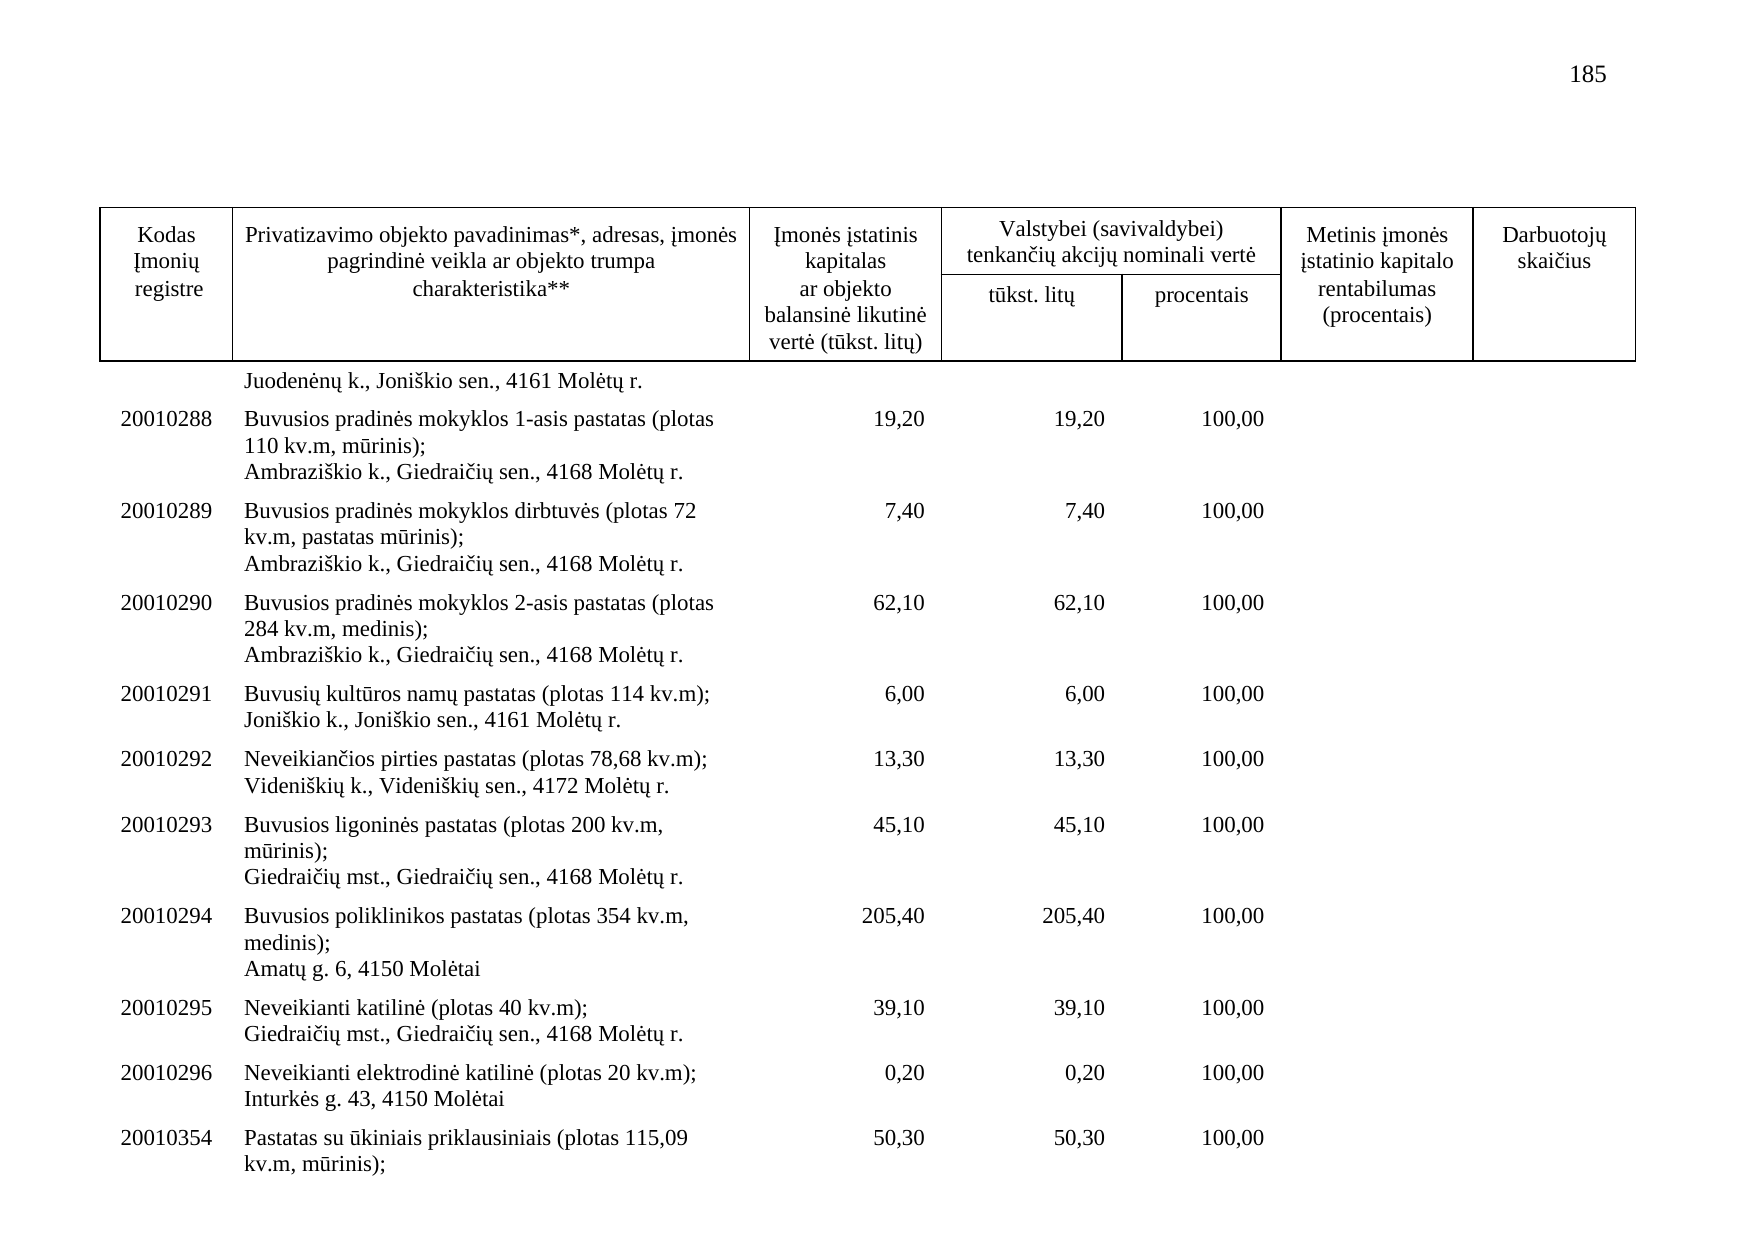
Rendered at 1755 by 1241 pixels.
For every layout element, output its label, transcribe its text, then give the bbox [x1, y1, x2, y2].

table_cell Buvusios poliklinikos pastatas (plotas 354 kv.m, medinis); Amatų g. 6, 4150 Molėtai [233, 896, 749, 987]
table_cell Buvusios pradinės mokyklos 2-asis pastatas (plotas 284 kv.m, medinis); Ambraziškio k., Giedraičių sen., 4168 Molėtų r. [233, 583, 749, 674]
table_cell [1473, 804, 1636, 896]
table_cell 20010296 [100, 1053, 233, 1118]
table_cell 19,20 [750, 399, 941, 491]
table_cell [1473, 739, 1636, 804]
table_cell 20010291 [100, 674, 233, 739]
table_cell 19,20 [941, 399, 1122, 491]
table_header Darbuotojų skaičius [1474, 208, 1635, 273]
table_cell Buvusios pradinės mokyklos dirbtuvės (plotas 72 kv.m, pastatas mūrinis); Ambraziškio k., Giedraičių sen., 4168 Molėtų r. [233, 491, 749, 582]
table_cell 20010295 [100, 988, 233, 1053]
table_header Metinis įmonės įstatinio kapitalo [1282, 208, 1472, 273]
table_cell 20010293 [100, 804, 233, 896]
table_cell [1281, 1053, 1473, 1118]
table_cell [1474, 274, 1635, 360]
table_cell tūkst. litų [942, 275, 1121, 360]
table_cell [1473, 399, 1636, 491]
table_cell 39,10 [750, 988, 941, 1053]
table_cell [1281, 362, 1473, 399]
table_cell ar objekto balansinė likutinė vertė (tūkst. litų) [750, 274, 941, 360]
table_cell charakteristika** [233, 274, 749, 360]
table_cell 0,20 [750, 1053, 941, 1118]
table_cell 20010288 [100, 399, 233, 491]
table_cell Buvusios ligoninės pastatas (plotas 200 kv.m, mūrinis); Giedraičių mst., Giedraičių sen., 4168 Molėtų r. [233, 804, 749, 896]
table_cell [941, 362, 1122, 399]
table_cell 100,00 [1122, 988, 1281, 1053]
table_cell 20010294 [100, 896, 233, 987]
table_cell procentais [1123, 275, 1280, 360]
table_cell [100, 362, 233, 399]
table_cell Pastatas su ūkiniais priklausiniais (plotas 115,09 kv.m, mūrinis); [233, 1118, 749, 1177]
table_cell [1473, 583, 1636, 674]
table_cell 100,00 [1122, 491, 1281, 582]
table_cell [1281, 583, 1473, 674]
table_cell rentabilumas (procentais) [1282, 274, 1472, 360]
table_cell 100,00 [1122, 1053, 1281, 1118]
table_cell 45,10 [750, 804, 941, 896]
table_cell 0,20 [941, 1053, 1122, 1118]
table_cell [1281, 896, 1473, 987]
table_cell [1473, 491, 1636, 582]
table_cell [1473, 1053, 1636, 1118]
table_cell [1281, 804, 1473, 896]
table_cell 62,10 [941, 583, 1122, 674]
table_cell 20010292 [100, 739, 233, 804]
table_cell 50,30 [750, 1118, 941, 1177]
table_cell [1281, 491, 1473, 582]
table_cell [1473, 988, 1636, 1053]
table_cell 7,40 [941, 491, 1122, 582]
table_cell 39,10 [941, 988, 1122, 1053]
table_cell [1281, 739, 1473, 804]
table_cell [1281, 1118, 1473, 1177]
table_cell 100,00 [1122, 804, 1281, 896]
table_cell registre [101, 274, 232, 360]
table_cell 100,00 [1122, 739, 1281, 804]
table_cell Neveikianti katilinė (plotas 40 kv.m); Giedraičių mst., Giedraičių sen., 4168 Molėtų r. [233, 988, 749, 1053]
table_cell 62,10 [750, 583, 941, 674]
table_cell 205,40 [941, 896, 1122, 987]
table_cell [1122, 362, 1281, 399]
table_cell 20010354 [100, 1118, 233, 1177]
table_cell 50,30 [941, 1118, 1122, 1177]
table_cell 100,00 [1122, 1118, 1281, 1177]
table_cell [1473, 362, 1636, 399]
table_cell 6,00 [750, 674, 941, 739]
table_cell [750, 362, 941, 399]
table_cell 100,00 [1122, 399, 1281, 491]
table_cell [1281, 399, 1473, 491]
table_header Įmonės įstatinis kapitalas [750, 208, 941, 273]
table_cell Buvusios pradinės mokyklos 1-asis pastatas (plotas 110 kv.m, mūrinis); Ambraziškio k., Giedraičių sen., 4168 Molėtų r. [233, 399, 749, 491]
table_cell Buvusių kultūros namų pastatas (plotas 114 kv.m); Joniškio k., Joniškio sen., 4161 Molėtų r. [233, 674, 749, 739]
table_cell [1281, 674, 1473, 739]
table_cell 20010290 [100, 583, 233, 674]
table_cell 7,40 [750, 491, 941, 582]
table_cell 100,00 [1122, 583, 1281, 674]
table_cell 13,30 [941, 739, 1122, 804]
table_cell 205,40 [750, 896, 941, 987]
table_cell [1473, 896, 1636, 987]
table_cell 20010289 [100, 491, 233, 582]
table_cell Juodenėnų k., Joniškio sen., 4161 Molėtų r. [233, 362, 749, 399]
table_header Valstybei (savivaldybei) tenkančių akcijų nominali vertė [942, 208, 1280, 273]
table_cell 100,00 [1122, 896, 1281, 987]
table_cell Neveikiančios pirties pastatas (plotas 78,68 kv.m); Videniškių k., Videniškių sen., 4172 Molėtų r. [233, 739, 749, 804]
table_cell 6,00 [941, 674, 1122, 739]
table_cell [1281, 988, 1473, 1053]
table_cell [1473, 674, 1636, 739]
table_header Privatizavimo objekto pavadinimas*, adresas, įmonės pagrindinė veikla ar objekto trumpa [233, 208, 749, 273]
table_cell 100,00 [1122, 674, 1281, 739]
table_cell 13,30 [750, 739, 941, 804]
table_cell 45,10 [941, 804, 1122, 896]
table_cell [1473, 1118, 1636, 1177]
table_header Kodas Įmonių [101, 208, 232, 273]
table_cell Neveikianti elektrodinė katilinė (plotas 20 kv.m); Inturkės g. 43, 4150 Molėtai [233, 1053, 749, 1118]
